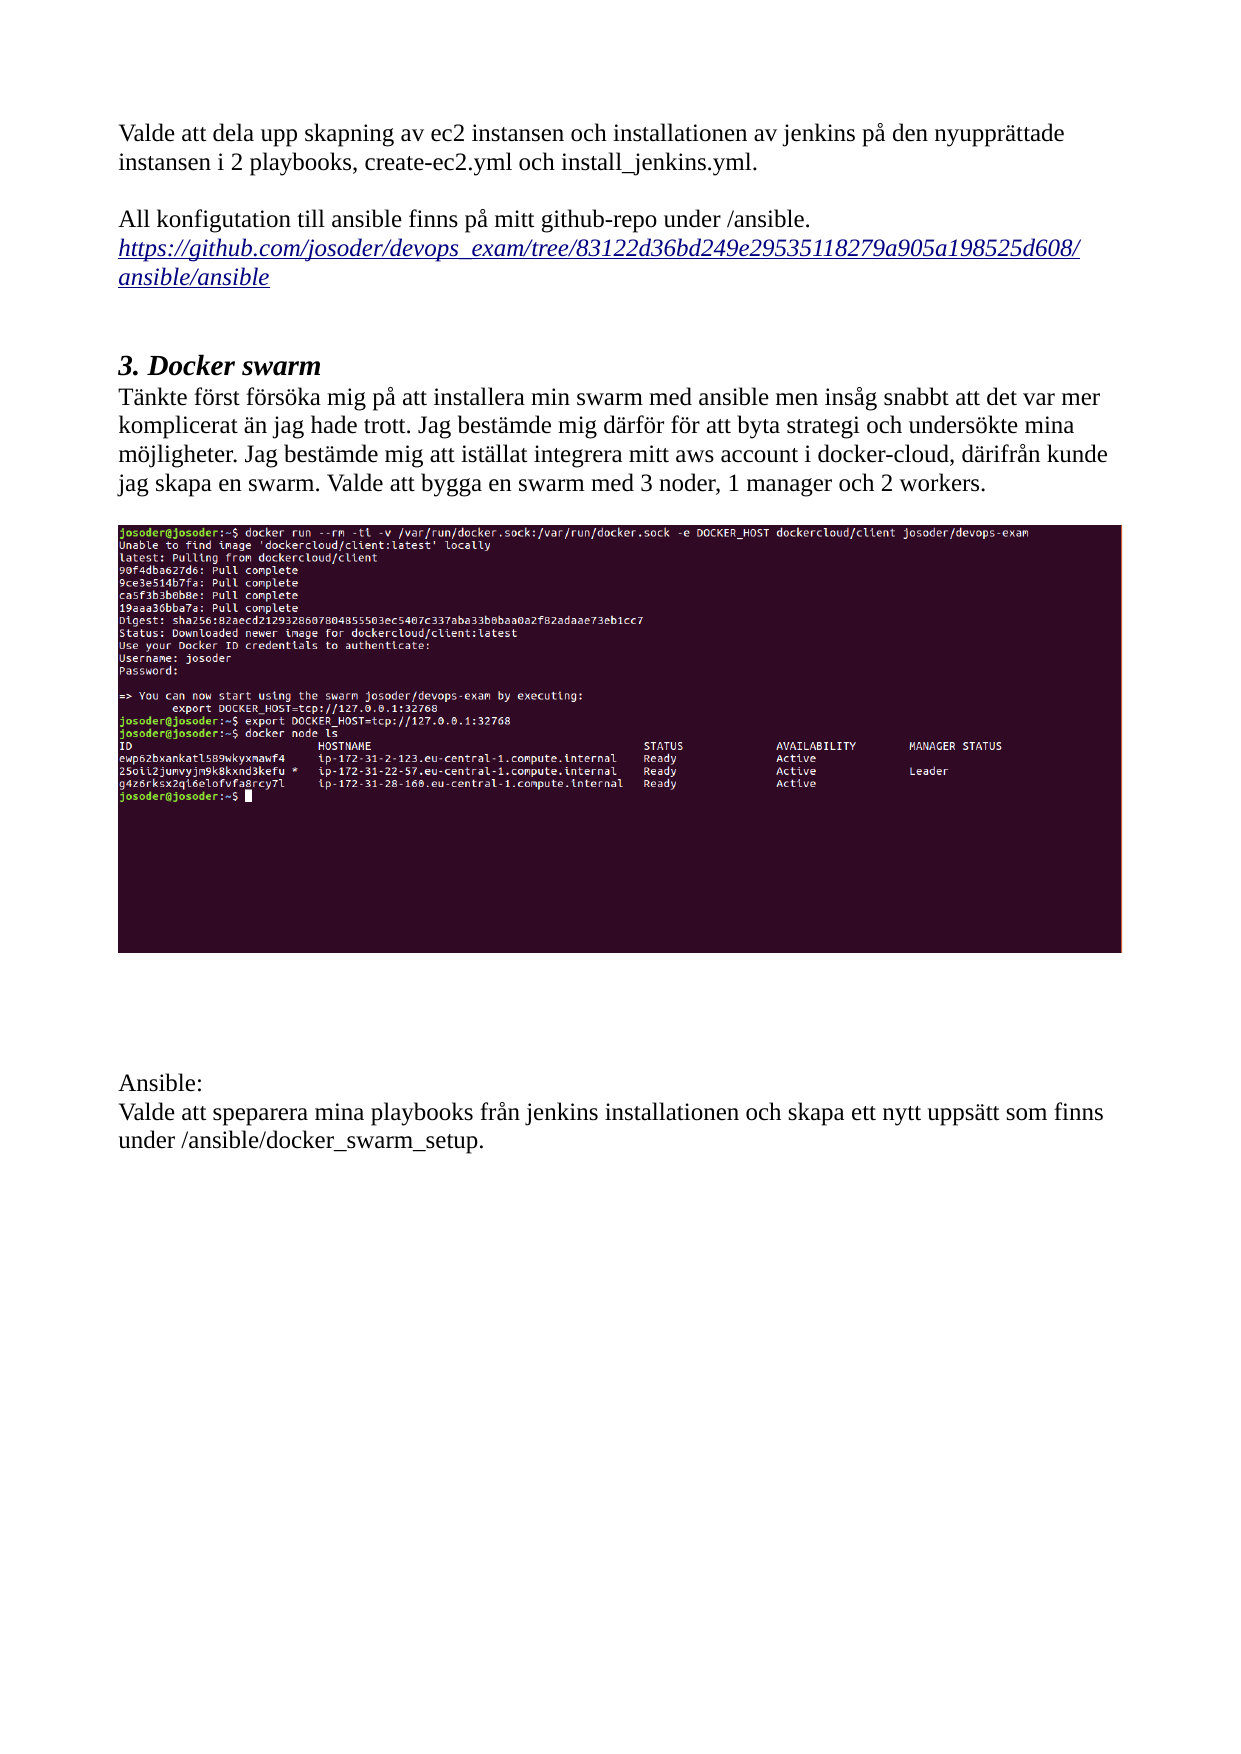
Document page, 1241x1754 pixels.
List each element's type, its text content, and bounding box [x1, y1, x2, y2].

text Ansible: [118, 1068, 1122, 1097]
text Tänkte först försöka mig på att installera min swarm med ansible men insåg snabbt att det var mer komplicerat än jag hade trott. Jag bestämde mig därför för att byta strategi och undersökte mina möjligheter. Jag bestämde mig att iställat integrera mitt aws account i docker-cloud, därifrån kunde jag skapa en swarm. Valde att bygga en swarm med 3 noder, 1 manager och 2 workers. [118, 382, 1122, 497]
picture [118, 525, 1123, 953]
text 3. Docker swarm [118, 348, 1122, 382]
text All konfigutation till ansible finns på mitt github-repo under /ansible. [118, 204, 1122, 233]
text Valde att speparera mina playbooks från jenkins installationen och skapa ett nytt uppsätt som finns under /ansible/docker_swarm_setup. [118, 1097, 1122, 1154]
text https://github.com/josoder/devops_exam/tree/83122d36bd249e29535118279a905a198525d608/ansible/ansible [118, 233, 1122, 291]
text Valde att dela upp skapning av ec2 instansen och installationen av jenkins på den nyupprättade instansen i 2 playbooks, create-ec2.yml och install_jenkins.yml. [118, 118, 1122, 176]
